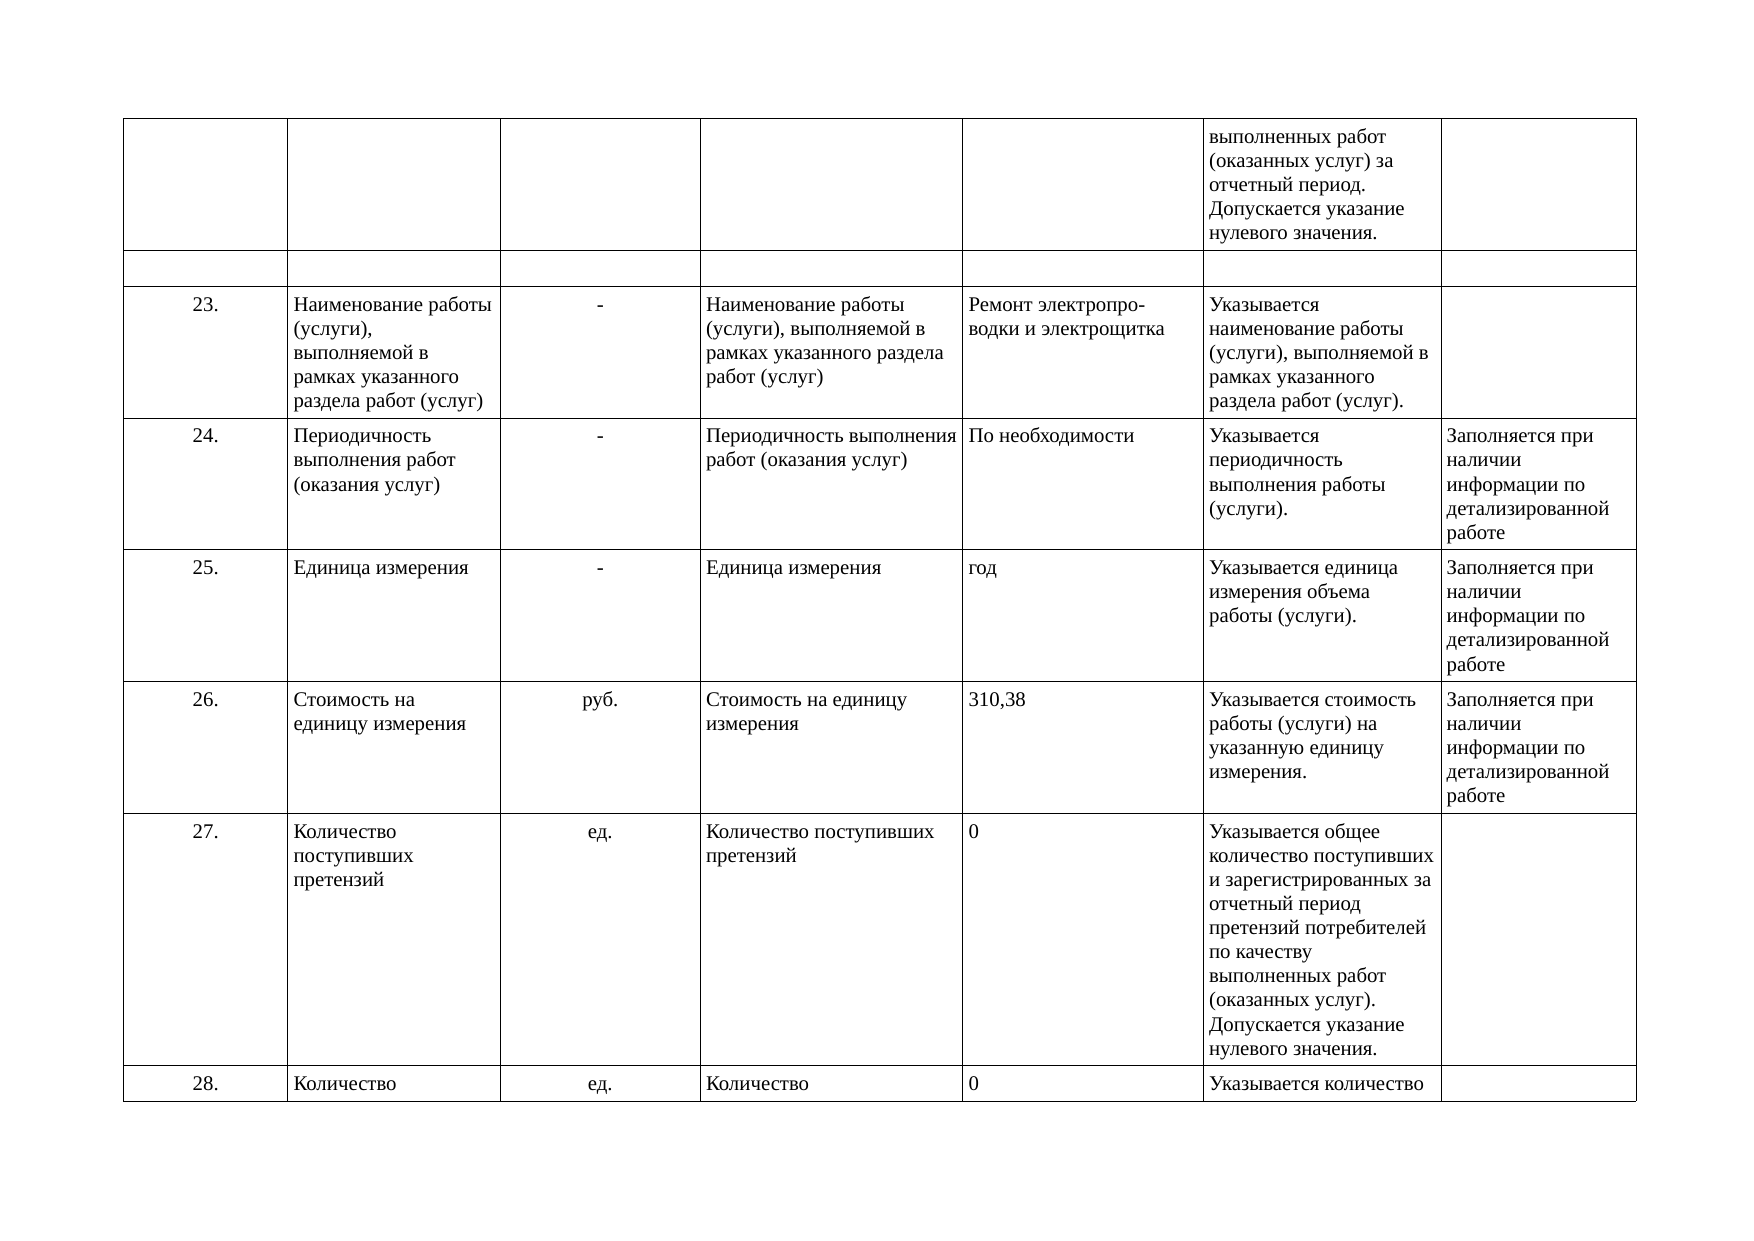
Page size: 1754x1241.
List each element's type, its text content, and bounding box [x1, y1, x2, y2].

table_cell Периодичность выполнения работ (оказания услуг) [288, 419, 500, 549]
table_cell [1204, 251, 1441, 286]
table_cell [288, 119, 500, 250]
table_cell Указывается общее количество поступивших и зарегистрированных за отчетный период претензий потребителей по качеству выполненных работ (оказанных услуг). Допускается указание нулевого значения. [1204, 814, 1441, 1065]
table_cell Заполняется при наличии информации по детализированной работе [1442, 550, 1636, 681]
table_cell Указывается наименование работы (услуги), выполняемой в рамках указанного раздела работ (услуг). [1204, 287, 1441, 417]
table_cell Заполняется при наличии информации по детализированной работе [1442, 419, 1636, 549]
table_cell - [501, 550, 700, 681]
table_cell Наименование работы (услуги), выполняемой в рамках указанного раздела работ (услуг) [701, 287, 962, 417]
table_cell По необходимости [963, 419, 1203, 549]
table_cell Указывается стоимость работы (услуги) на указанную единицу измерения. [1204, 682, 1441, 813]
table_cell [288, 251, 500, 286]
table_cell ед. [501, 814, 700, 1065]
table_cell Единица измерения [701, 550, 962, 681]
table_cell Периодичность выполнения работ (оказания услуг) [701, 419, 962, 549]
table_cell [501, 119, 700, 250]
table_cell [1442, 119, 1636, 250]
table_cell [124, 119, 287, 250]
table_cell Указывается количество [1204, 1066, 1441, 1101]
table_cell 0 [963, 814, 1203, 1065]
table_cell 25. [124, 550, 287, 681]
table_cell Количество поступивших претензий [701, 814, 962, 1065]
table_cell 23. [124, 287, 287, 417]
table_cell Ремонт электропро- водки и электрощитка [963, 287, 1203, 417]
table_cell Указывается периодичность выполнения работы (услуги). [1204, 419, 1441, 549]
table_cell - [501, 419, 700, 549]
table_cell руб. [501, 682, 700, 813]
table_cell Стоимость на единицу измерения [288, 682, 500, 813]
table_cell 28. [124, 1066, 287, 1101]
table_cell Наименование работы (услуги), выполняемой в рамках указанного раздела работ (услуг) [288, 287, 500, 417]
table_cell Количество [288, 1066, 500, 1101]
table_cell - [501, 287, 700, 417]
table_cell [963, 119, 1203, 250]
table_cell [1442, 1066, 1636, 1101]
table_cell Заполняется при наличии информации по детализированной работе [1442, 682, 1636, 813]
table_cell [963, 251, 1203, 286]
table_cell 310,38 [963, 682, 1203, 813]
table_cell Количество [701, 1066, 962, 1101]
table_cell [701, 251, 962, 286]
table_cell 27. [124, 814, 287, 1065]
table_cell Единица измерения [288, 550, 500, 681]
table_cell ед. [501, 1066, 700, 1101]
table_cell 26. [124, 682, 287, 813]
table_cell [1442, 287, 1636, 417]
table_cell [1442, 251, 1636, 286]
table_cell выполненных работ (оказанных услуг) за отчетный период. Допускается указание нулевого значения. [1204, 119, 1441, 250]
table_cell Стоимость на единицу измерения [701, 682, 962, 813]
table_cell 24. [124, 419, 287, 549]
table_cell 0 [963, 1066, 1203, 1101]
table_cell [701, 119, 962, 250]
table_cell Указывается единица измерения объема работы (услуги). [1204, 550, 1441, 681]
table_cell [1442, 814, 1636, 1065]
table_cell Количество поступивших претензий [288, 814, 500, 1065]
table_cell [124, 251, 287, 286]
table_cell год [963, 550, 1203, 681]
table_cell [501, 251, 700, 286]
